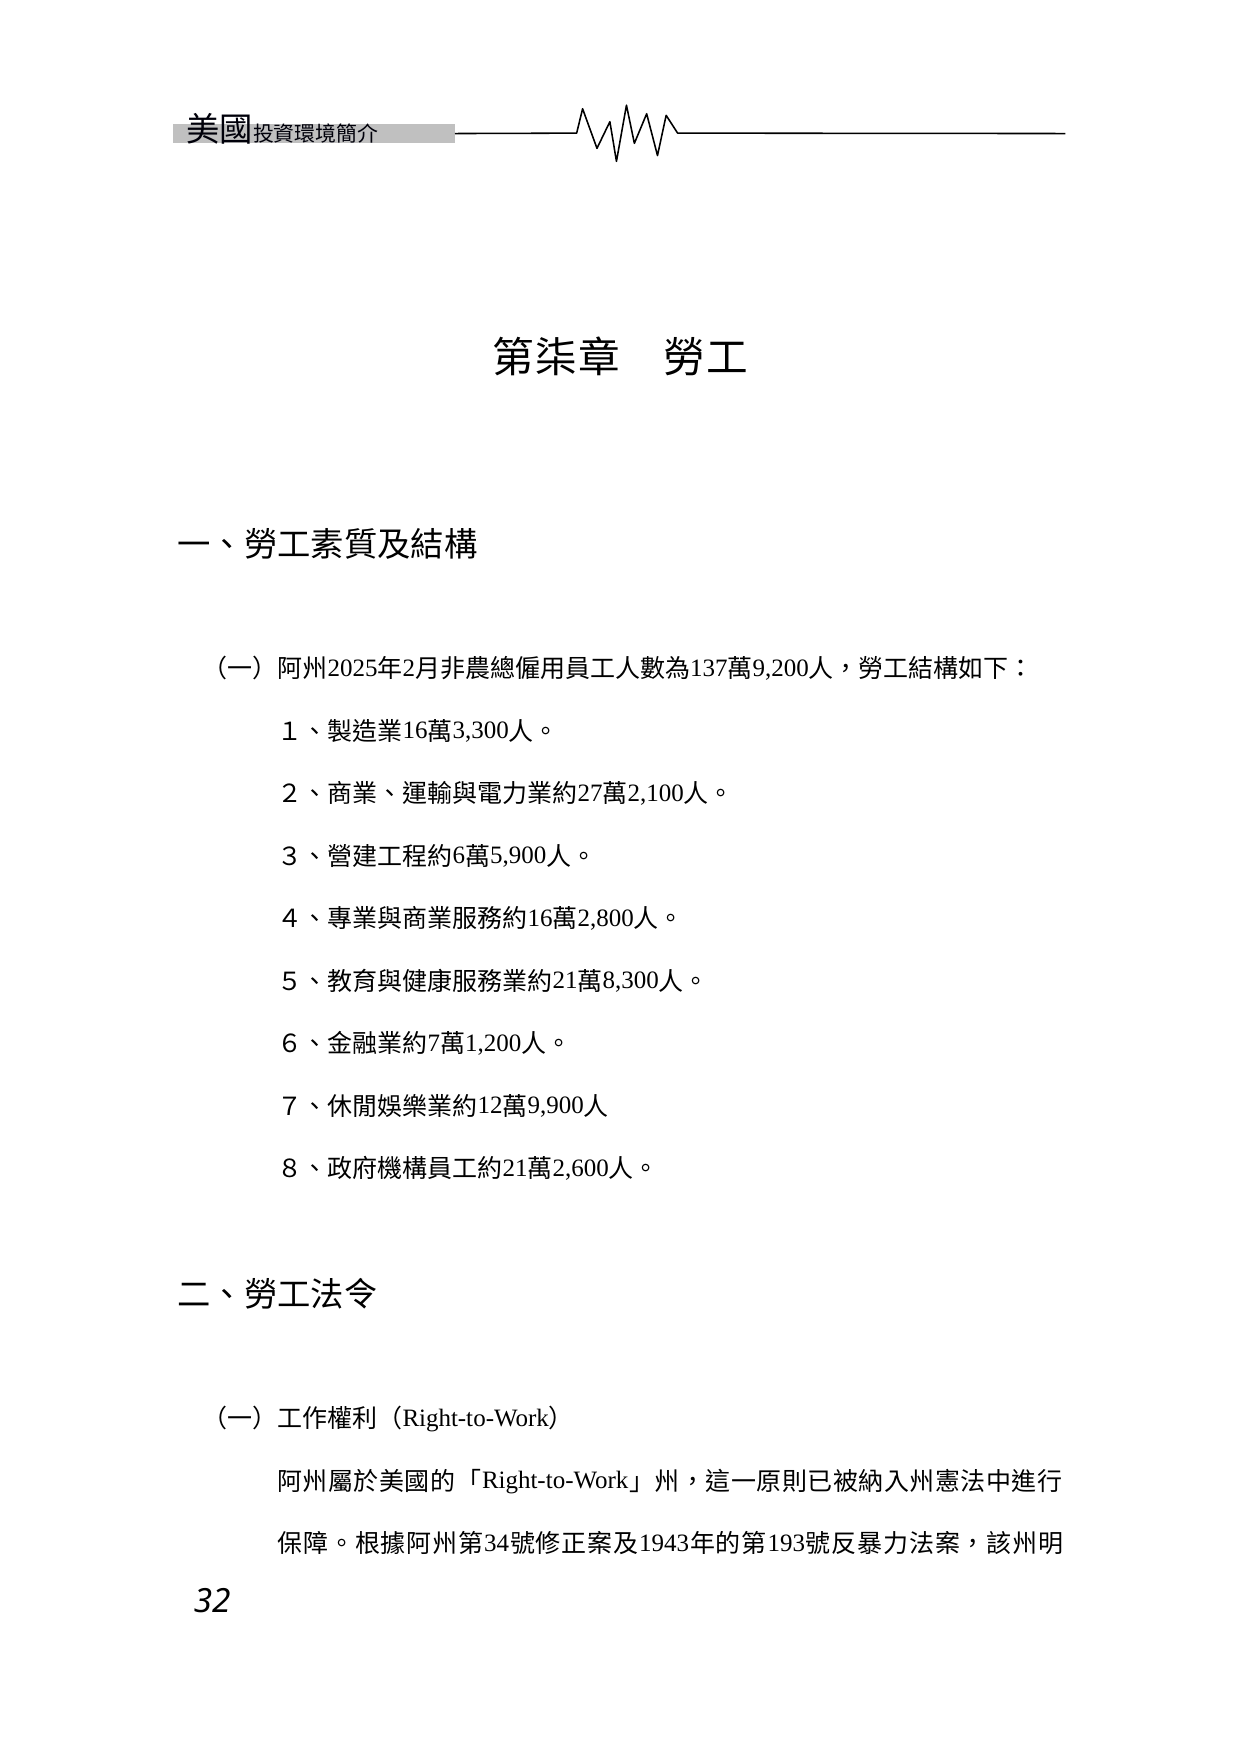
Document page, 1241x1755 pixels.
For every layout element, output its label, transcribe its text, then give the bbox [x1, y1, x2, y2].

text 第柒章 勞工 [177, 313, 1063, 375]
text 一、勞工素質及結構 [177, 500, 1063, 563]
text ４、專業與商業服務約16萬2,800人。 [277, 875, 1063, 938]
text ７、休閒娛樂業約12萬9,900人 [277, 1063, 1063, 1125]
text ３、營建工程約6萬5,900人。 [277, 813, 1063, 875]
text （一）工作權利（Right-to-Work） 阿州屬於美國的「Right-to-Work」州，這一原則已被納入州憲法中進行保障。根據阿州第34號修正案及1943年的第193號反暴力法案，該州明 [202, 1375, 1063, 1563]
text （一）阿州2025年2月非農總僱用員工人數為137萬9,200人，勞工結構如下： [202, 625, 1063, 688]
text ２、商業、運輸與電力業約27萬2,100人。 [277, 750, 1063, 813]
text ５、教育與健康服務業約21萬8,300人。 [277, 938, 1063, 1000]
text １、製造業16萬3,300人。 [277, 688, 1063, 750]
text 二、勞工法令 [177, 1250, 1063, 1313]
text ６、金融業約7萬1,200人。 [277, 1000, 1063, 1063]
text ８、政府機構員工約21萬2,600人。 [277, 1125, 1063, 1188]
